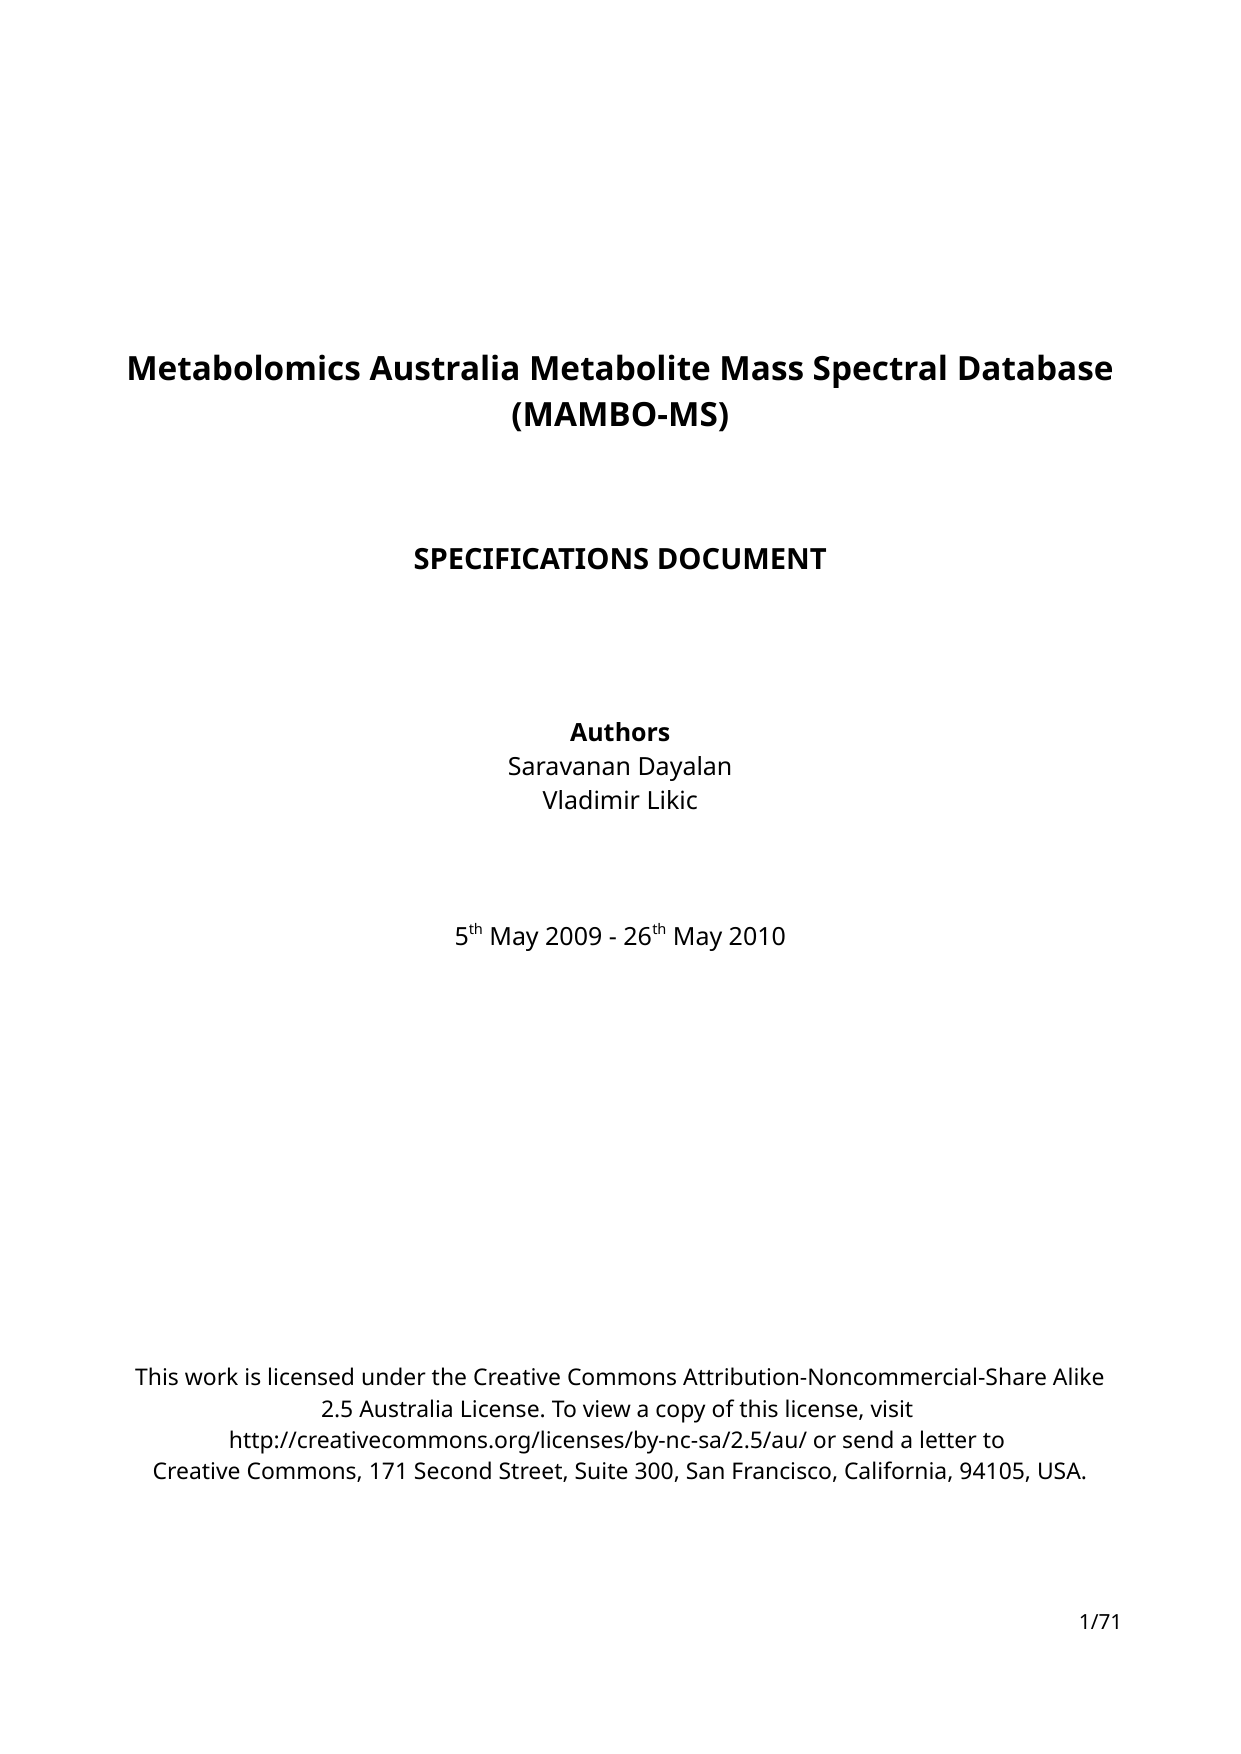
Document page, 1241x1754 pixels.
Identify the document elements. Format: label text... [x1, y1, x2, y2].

text Metabolomics Australia Metabolite Mass Spectral Database [118, 345, 1122, 391]
text Vladimir Likic [118, 782, 1122, 816]
text (MAMBO-MS) [118, 391, 1122, 436]
text Saravanan Dayalan [118, 748, 1122, 782]
text SPECIFICATIONS DOCUMENT [118, 538, 1122, 578]
text Creative Commons, 171 Second Street, Suite 300, San Francisco, California, 94105, USA. [118, 1455, 1122, 1486]
text Authors [118, 714, 1122, 748]
text This work is licensed under the Creative Commons Attribution-Noncommercial-Share Alike 2.5 Australia License. To view a copy of this license, visit [118, 1361, 1122, 1424]
text http://creativecommons.org/licenses/by-nc-sa/2.5/au/ or send a letter to [118, 1424, 1122, 1455]
text 5th May 2009 - 26th May 2010 [118, 918, 1122, 953]
